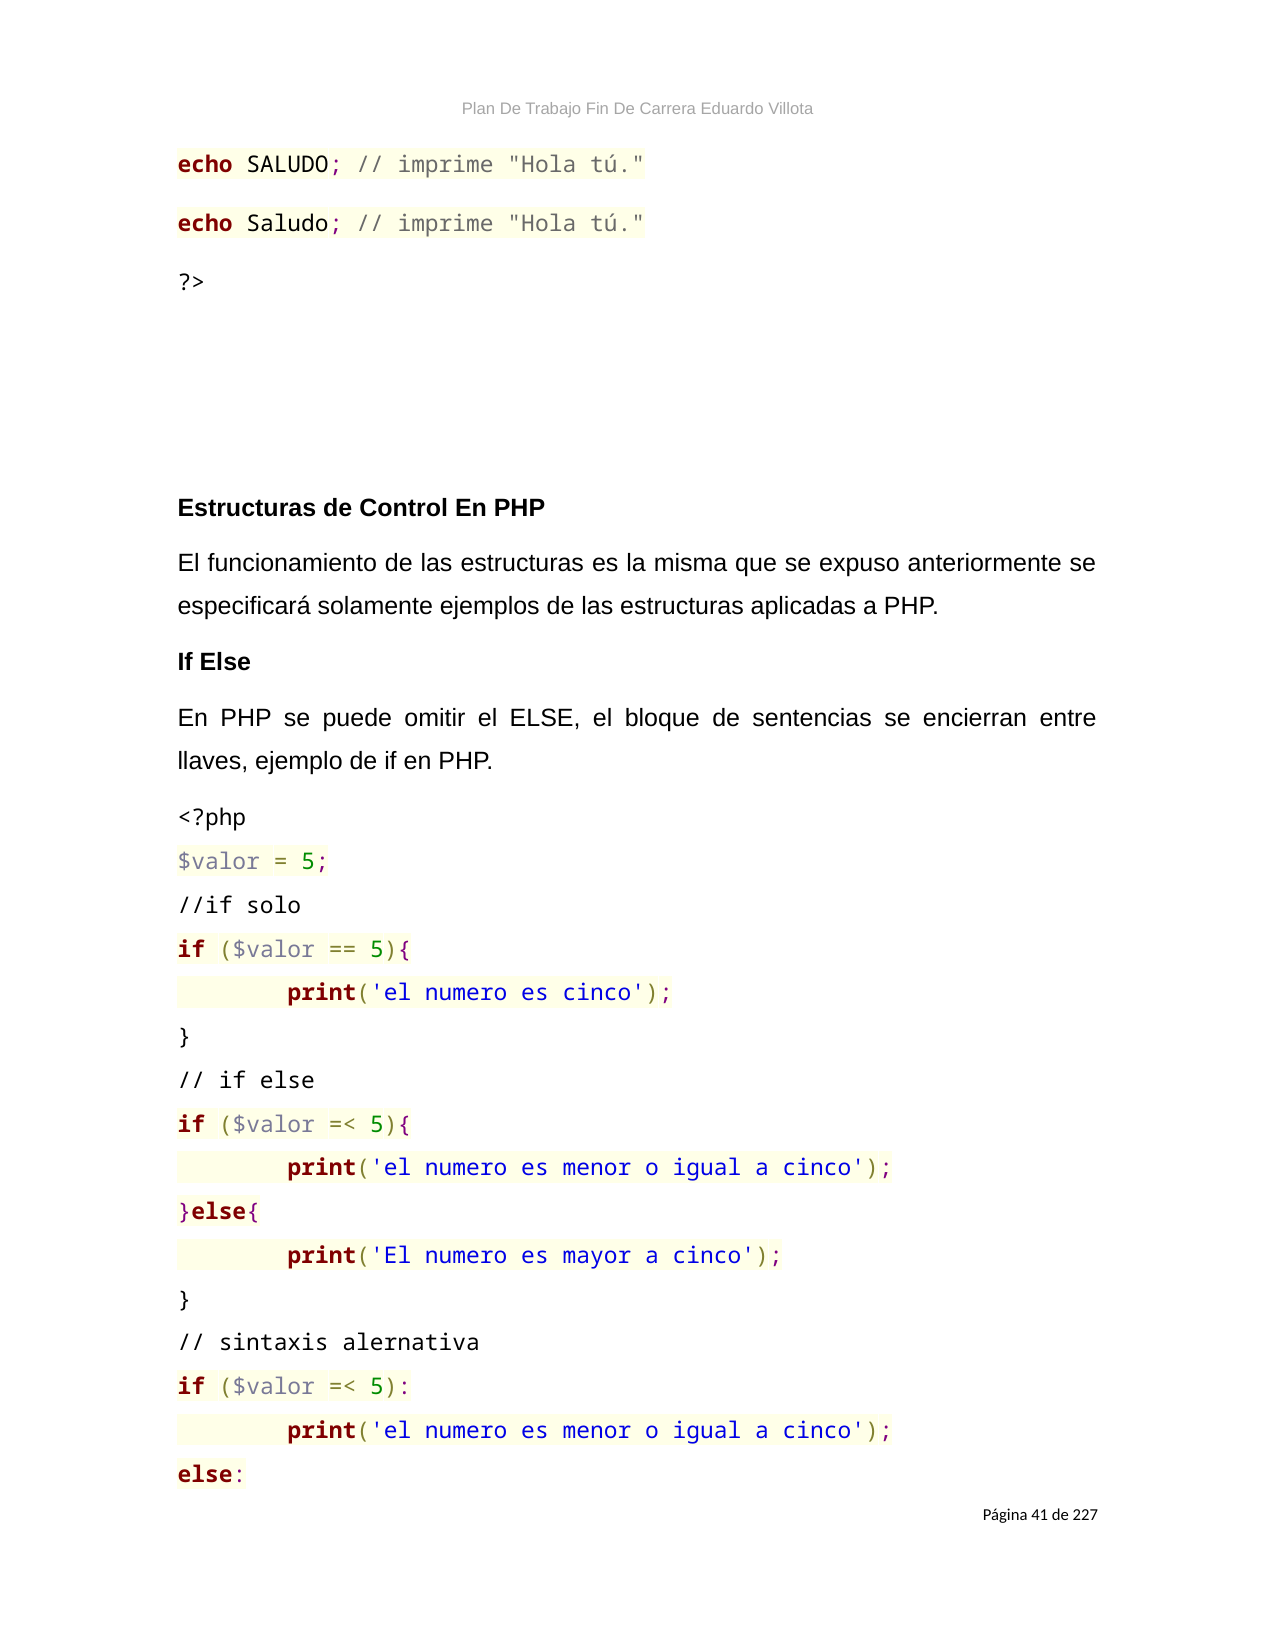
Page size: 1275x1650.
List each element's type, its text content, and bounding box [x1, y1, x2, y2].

text <?php [177, 801, 1098, 833]
text // if else [177, 1064, 1098, 1095]
text En PHP se puede omitir el ELSE, el bloque de sentencias se encierran entre llaves, ejemplo de if en PHP. [177, 703, 1098, 774]
text } [177, 1283, 1098, 1314]
text ?> [177, 266, 1098, 298]
text print('el numero es menor o igual a cinco'); [177, 1151, 1098, 1183]
text If Else [177, 647, 1098, 676]
text echo SALUDO; // imprime "Hola tú." [177, 148, 1098, 179]
text print('el numero es menor o igual a cinco'); [177, 1414, 1098, 1445]
text if ($valor =< 5){ [177, 1108, 1098, 1139]
text //if solo [177, 889, 1098, 920]
text $valor = 5; [177, 845, 1098, 876]
text print('el numero es cinco'); [177, 976, 1098, 1008]
text if ($valor == 5){ [177, 933, 1098, 964]
text // sintaxis alernativa [177, 1326, 1098, 1358]
text El funcionamiento de las estructuras es la misma que se expuso anteriormente se especificará solamente ejemplos de las estructuras aplicadas a PHP. [177, 548, 1098, 620]
text print('El numero es mayor a cinco'); [177, 1239, 1098, 1270]
text Estructuras de Control En PHP [177, 493, 1098, 521]
text echo Saludo; // imprime "Hola tú." [177, 207, 1098, 238]
text }else{ [177, 1195, 1098, 1226]
text else: [177, 1458, 1098, 1489]
text if ($valor =< 5): [177, 1370, 1098, 1401]
text } [177, 1020, 1098, 1051]
